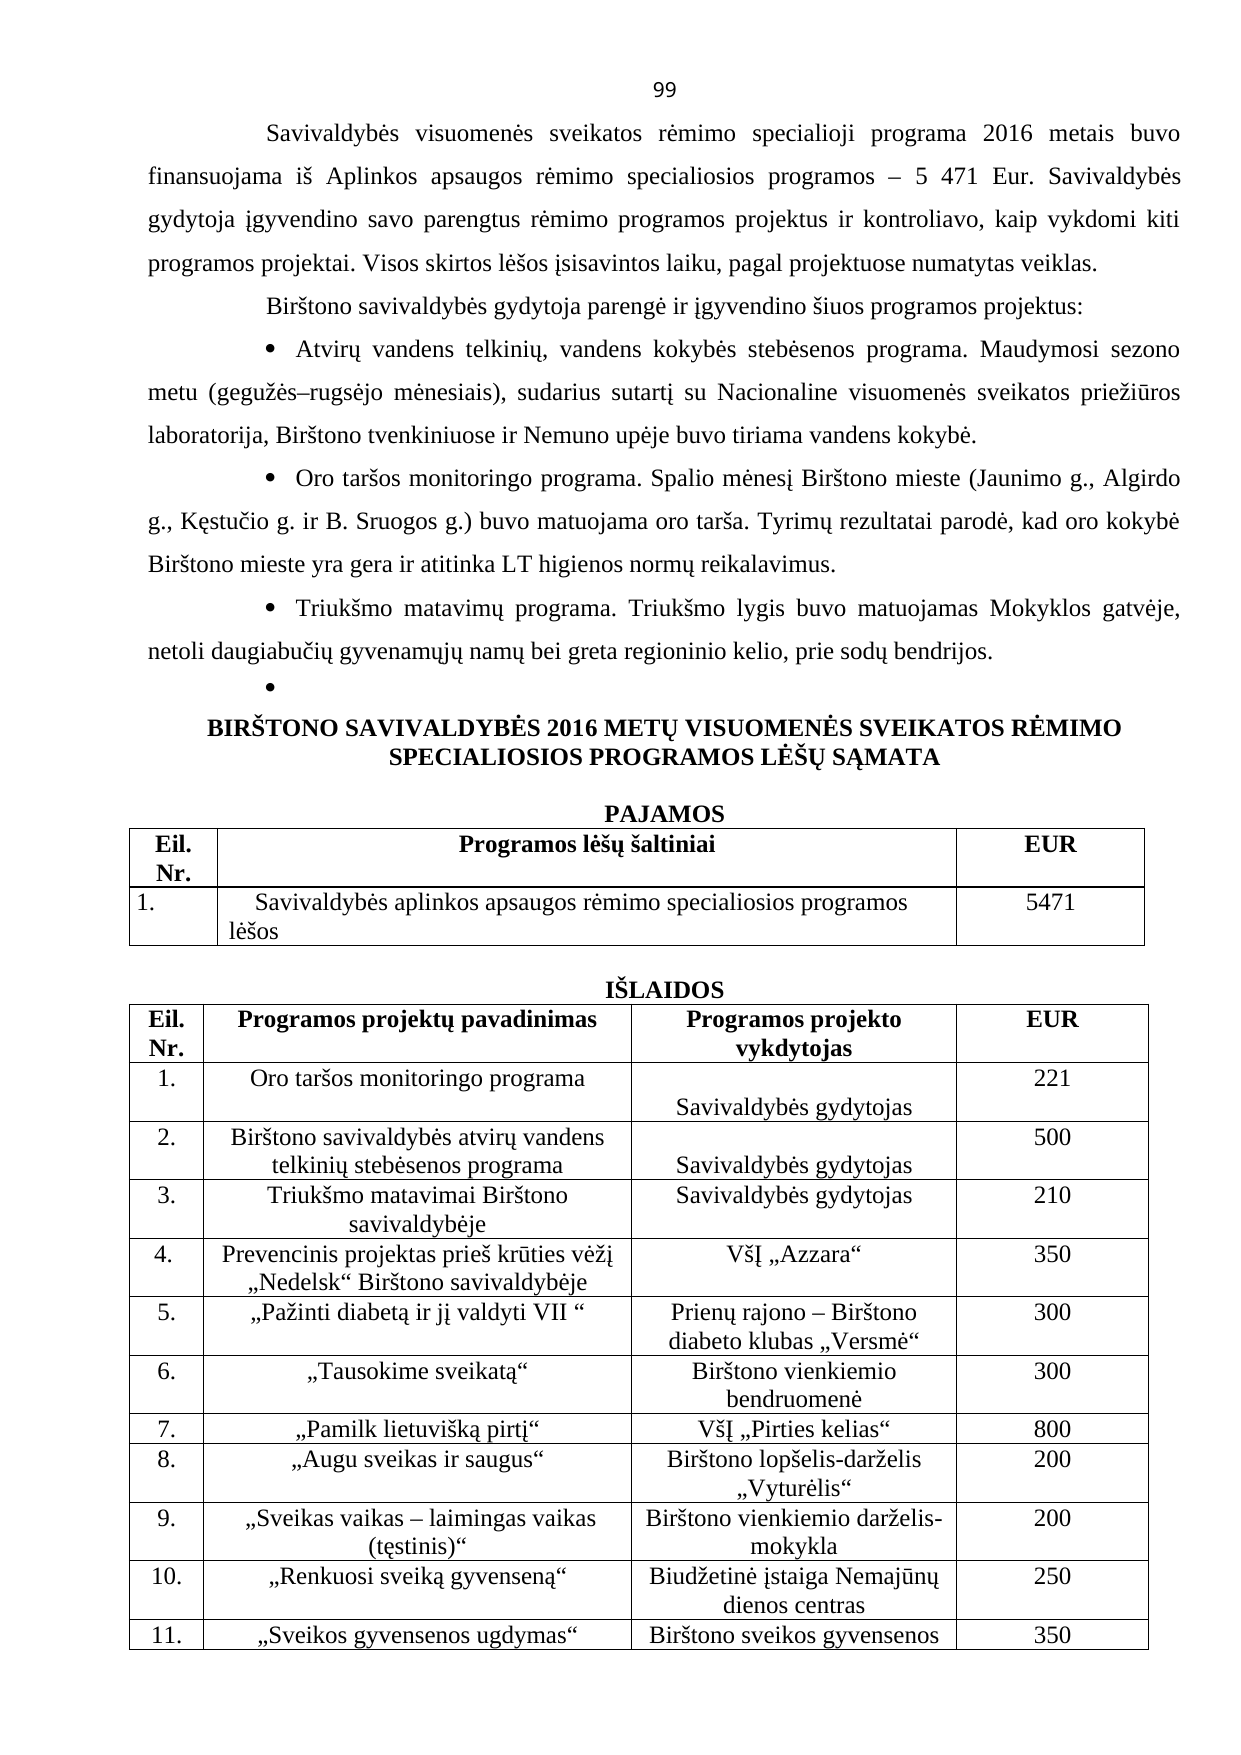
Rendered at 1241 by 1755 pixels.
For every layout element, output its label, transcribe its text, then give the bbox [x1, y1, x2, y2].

text Birštono savivaldybės gydytoja parengė ir įgyvendino šiuos programos projektus: [148, 291, 1181, 319]
table_cell 500 [957, 1122, 1148, 1179]
table_cell „Augu sveikas ir saugus“ [204, 1444, 631, 1502]
table_cell 200 [957, 1444, 1148, 1502]
table_cell „Renkuosi sveiką gyvenseną“ [204, 1561, 631, 1619]
text  [148, 679, 1181, 702]
text  Triukšmo matavimų programa. Triukšmo lygis buvo matuojamas Mokyklos gatvėje, netoli daugiabučių gyvenamųjų namų bei greta regioninio kelio, prie sodų bendrijos. [148, 593, 1181, 664]
table_cell Birštono sveikos gyvensenos [632, 1620, 956, 1648]
table_cell 350 [957, 1239, 1148, 1296]
table_cell 300 [957, 1297, 1148, 1355]
table_cell 210 [957, 1180, 1148, 1238]
table_header EUR [957, 829, 1144, 886]
table_cell Prevencinis projektas prieš krūties vėžį „Nedelsk“ Birštono savivaldybėje [204, 1239, 631, 1296]
table_cell „Tausokime sveikatą“ [204, 1356, 631, 1413]
text PAJAMOS [148, 799, 1181, 828]
table_cell 5. [130, 1297, 203, 1355]
table_cell „Sveikas vaikas – laimingas vaikas (tęstinis)“ [204, 1503, 631, 1560]
table_cell VšĮ „Pirties kelias“ [632, 1414, 956, 1443]
table_cell 3. [130, 1180, 203, 1238]
table_cell 2. [130, 1122, 203, 1179]
table_cell 1. [130, 888, 217, 945]
table_cell Oro taršos monitoringo programa [204, 1063, 631, 1121]
table_cell 200 [957, 1503, 1148, 1560]
table_header Eil. Nr. [130, 1005, 203, 1062]
table_cell 4. [130, 1239, 203, 1296]
table_header Programos projekto vykdytojas [632, 1005, 956, 1062]
table_cell VšĮ „Azzara“ [632, 1239, 956, 1296]
table_cell 6. [130, 1356, 203, 1413]
table_cell 800 [957, 1414, 1148, 1443]
text BIRŠTONO SAVIVALDYBĖS 2016 METŲ VISUOMENĖS SVEIKATOS RĖMIMO SPECIALIOSIOS PROGRAMOS LĖŠŲ SĄMATA [148, 713, 1181, 770]
table_cell Prienų rajono – Birštono diabeto klubas „Versmė“ [632, 1297, 956, 1355]
table_cell Birštono lopšelis-darželis „Vyturėlis“ [632, 1444, 956, 1502]
table_cell 5471 [957, 888, 1144, 945]
table_cell Birštono savivaldybės atvirų vandens telkinių stebėsenos programa [204, 1122, 631, 1179]
table_cell Savivaldybės gydytojas [632, 1122, 956, 1179]
table_header Eil. Nr. [130, 829, 217, 886]
table_header EUR [957, 1005, 1148, 1062]
table_cell 221 [957, 1063, 1148, 1121]
text  Oro taršos monitoringo programa. Spalio mėnesį Birštono mieste (Jaunimo g., Algirdo g., Kęstučio g. ir B. Sruogos g.) buvo matuojama oro tarša. Tyrimų rezultatai parodė, kad oro kokybė Birštono mieste yra gera ir atitinka LT higienos normų reikalavimus. [148, 463, 1181, 578]
table_cell Savivaldybės gydytojas [632, 1180, 956, 1238]
table_cell 10. [130, 1561, 203, 1619]
table_cell 7. [130, 1414, 203, 1443]
table_cell Birštono vienkiemio darželis-mokykla [632, 1503, 956, 1560]
table_cell „Pamilk lietuvišką pirtį“ [204, 1414, 631, 1443]
table_cell Savivaldybės gydytojas [632, 1063, 956, 1121]
table_header Programos lėšų šaltiniai [218, 829, 956, 886]
table_cell 8. [130, 1444, 203, 1502]
text IŠLAIDOS [148, 975, 1181, 1003]
table_cell „Sveikos gyvensenos ugdymas“ [204, 1620, 631, 1648]
table_cell 250 [957, 1561, 1148, 1619]
table_cell Savivaldybės aplinkos apsaugos rėmimo specialiosios programos lėšos [218, 888, 956, 945]
table_cell 350 [957, 1620, 1148, 1648]
table_cell 11. [130, 1620, 203, 1648]
table_cell 1. [130, 1063, 203, 1121]
table_cell Triukšmo matavimai Birštono savivaldybėje [204, 1180, 631, 1238]
table_cell Birštono vienkiemio bendruomenė [632, 1356, 956, 1413]
table_cell 9. [130, 1503, 203, 1560]
text  Atvirų vandens telkinių, vandens kokybės stebėsenos programa. Maudymosi sezono metu (gegužės–rugsėjo mėnesiais), sudarius sutartį su Nacionaline visuomenės sveikatos priežiūros laboratorija, Birštono tvenkiniuose ir Nemuno upėje buvo tiriama vandens kokybė. [148, 334, 1181, 449]
table_header Programos projektų pavadinimas [204, 1005, 631, 1062]
table_cell „Pažinti diabetą ir jį valdyti VII “ [204, 1297, 631, 1355]
table_cell Biudžetinė įstaiga Nemajūnų dienos centras [632, 1561, 956, 1619]
table_cell 300 [957, 1356, 1148, 1413]
text Savivaldybės visuomenės sveikatos rėmimo specialioji programa 2016 metais buvo finansuojama iš Aplinkos apsaugos rėmimo specialiosios programos – 5 471 Eur. Savivaldybės gydytoja įgyvendino savo parengtus rėmimo programos projektus ir kontroliavo, kaip vykdomi kiti programos projektai. Visos skirtos lėšos įsisavintos laiku, pagal projektuose numatytas veiklas. [148, 118, 1181, 276]
